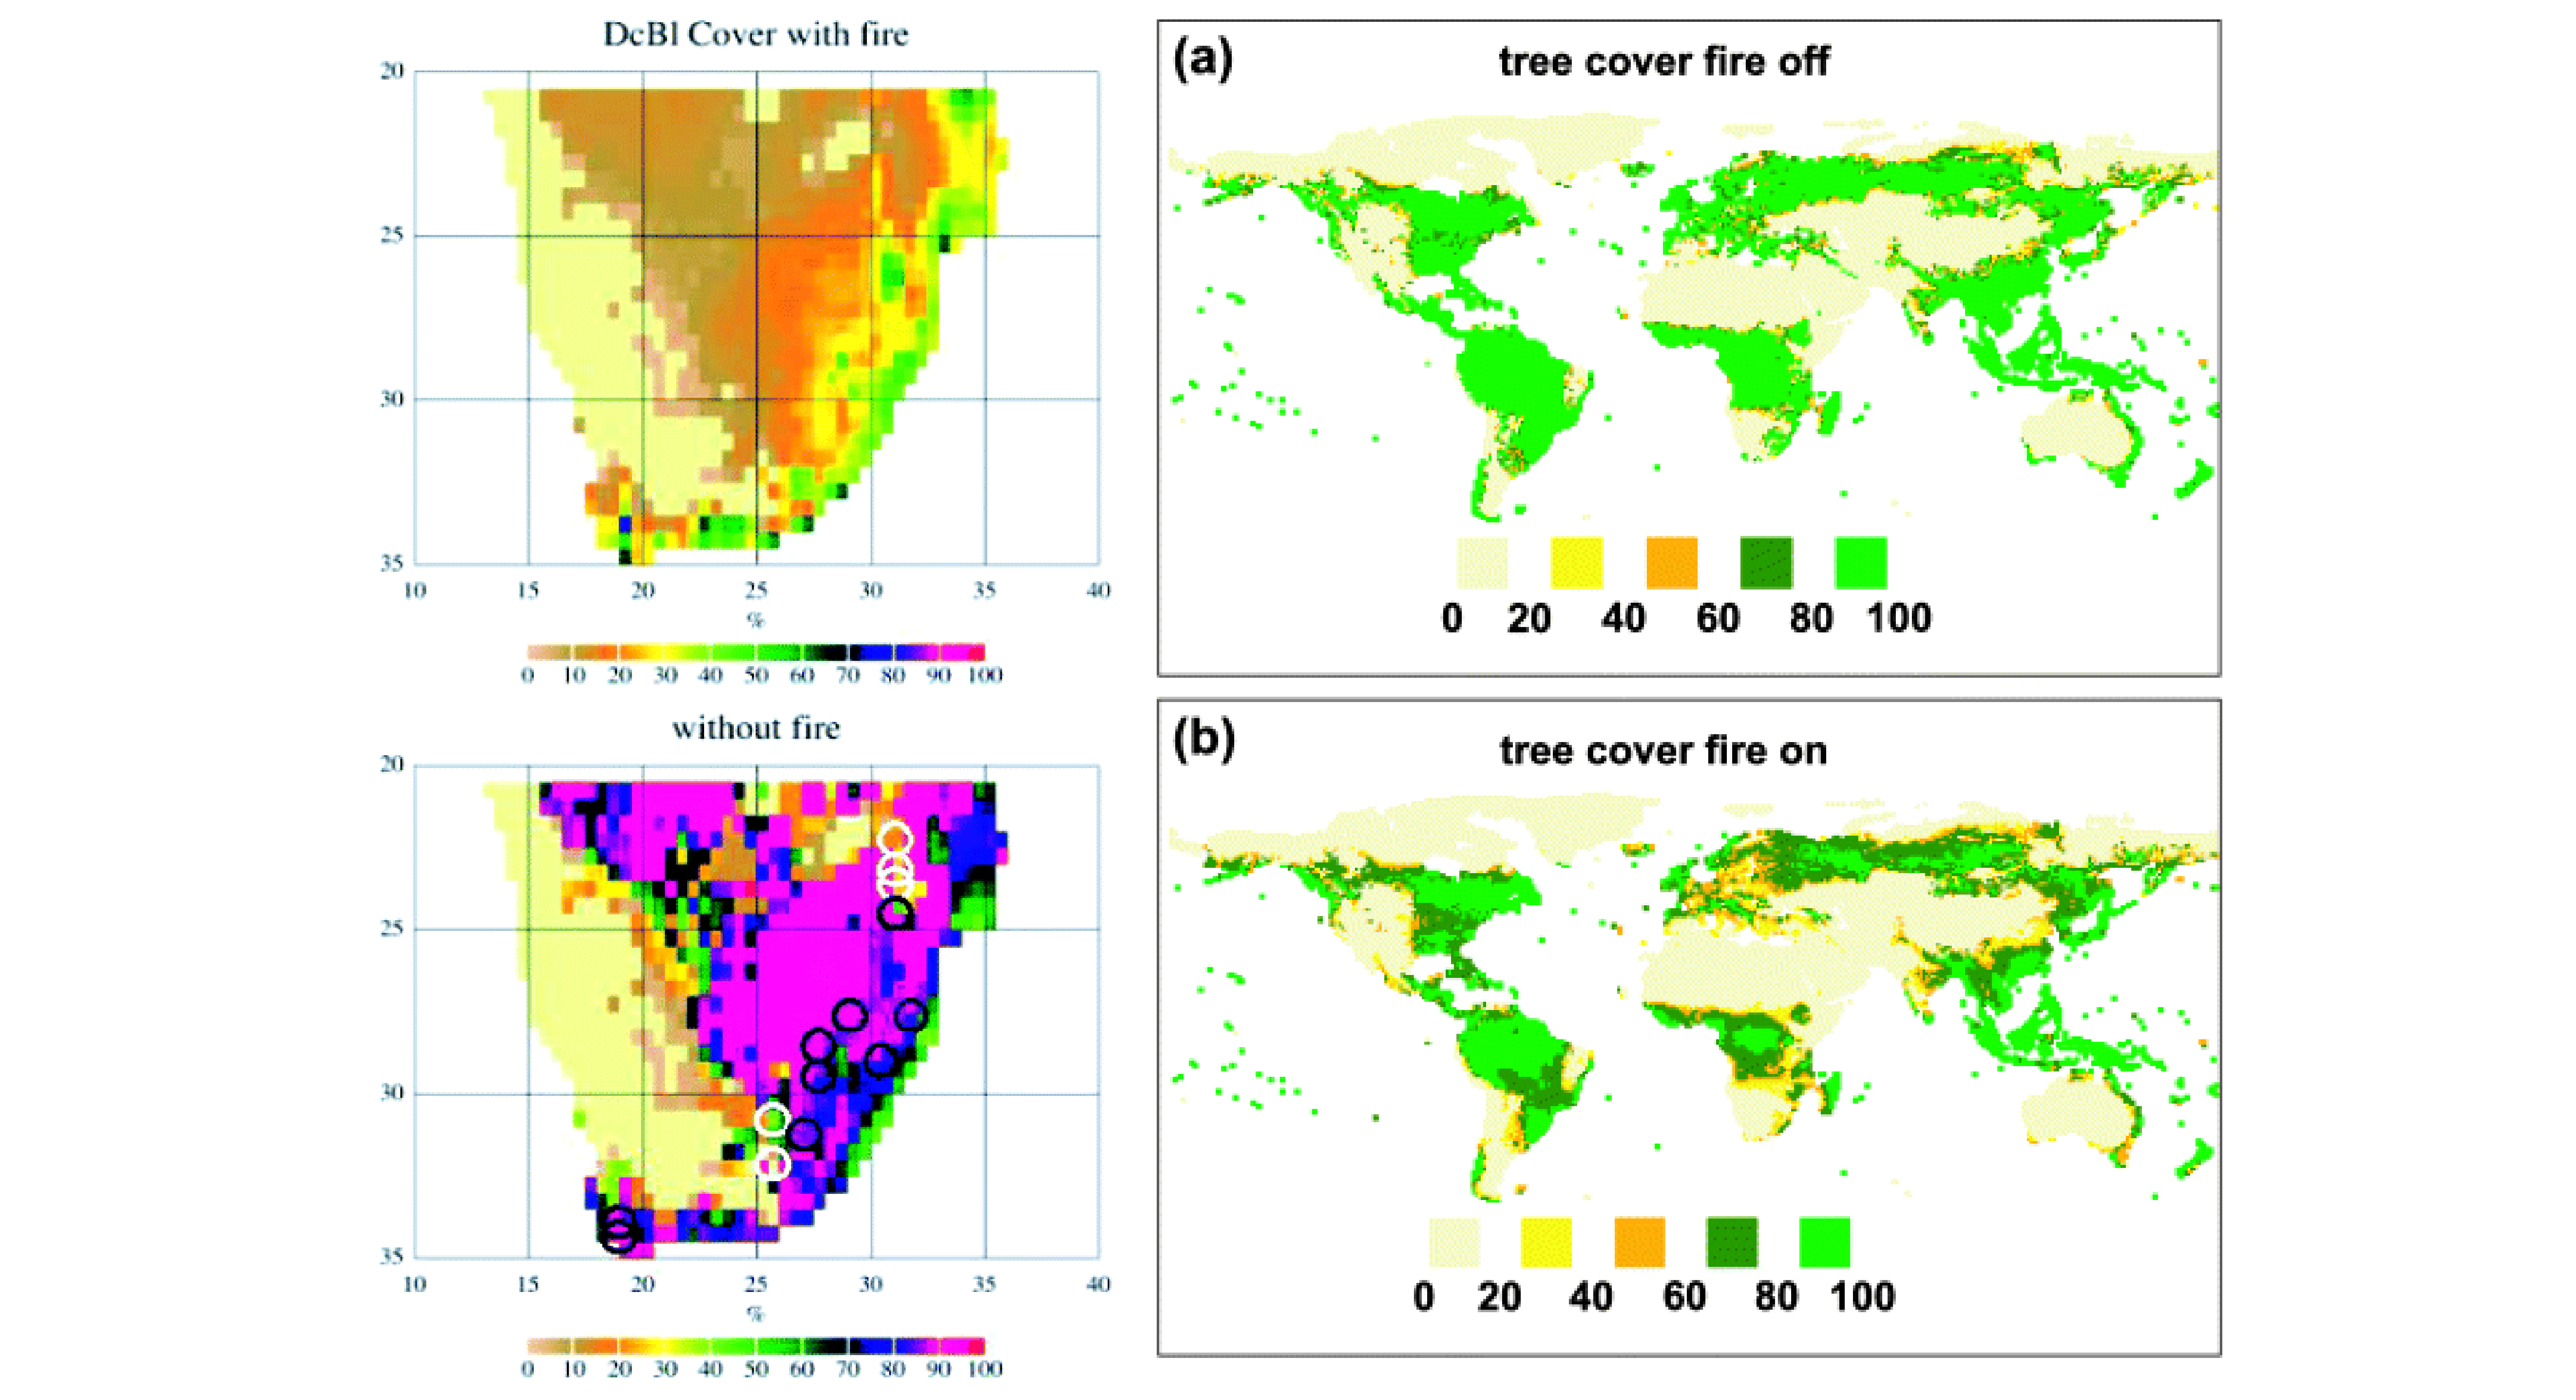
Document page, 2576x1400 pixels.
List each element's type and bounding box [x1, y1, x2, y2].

picture [1154, 19, 2225, 1373]
picture [375, 17, 1115, 1385]
